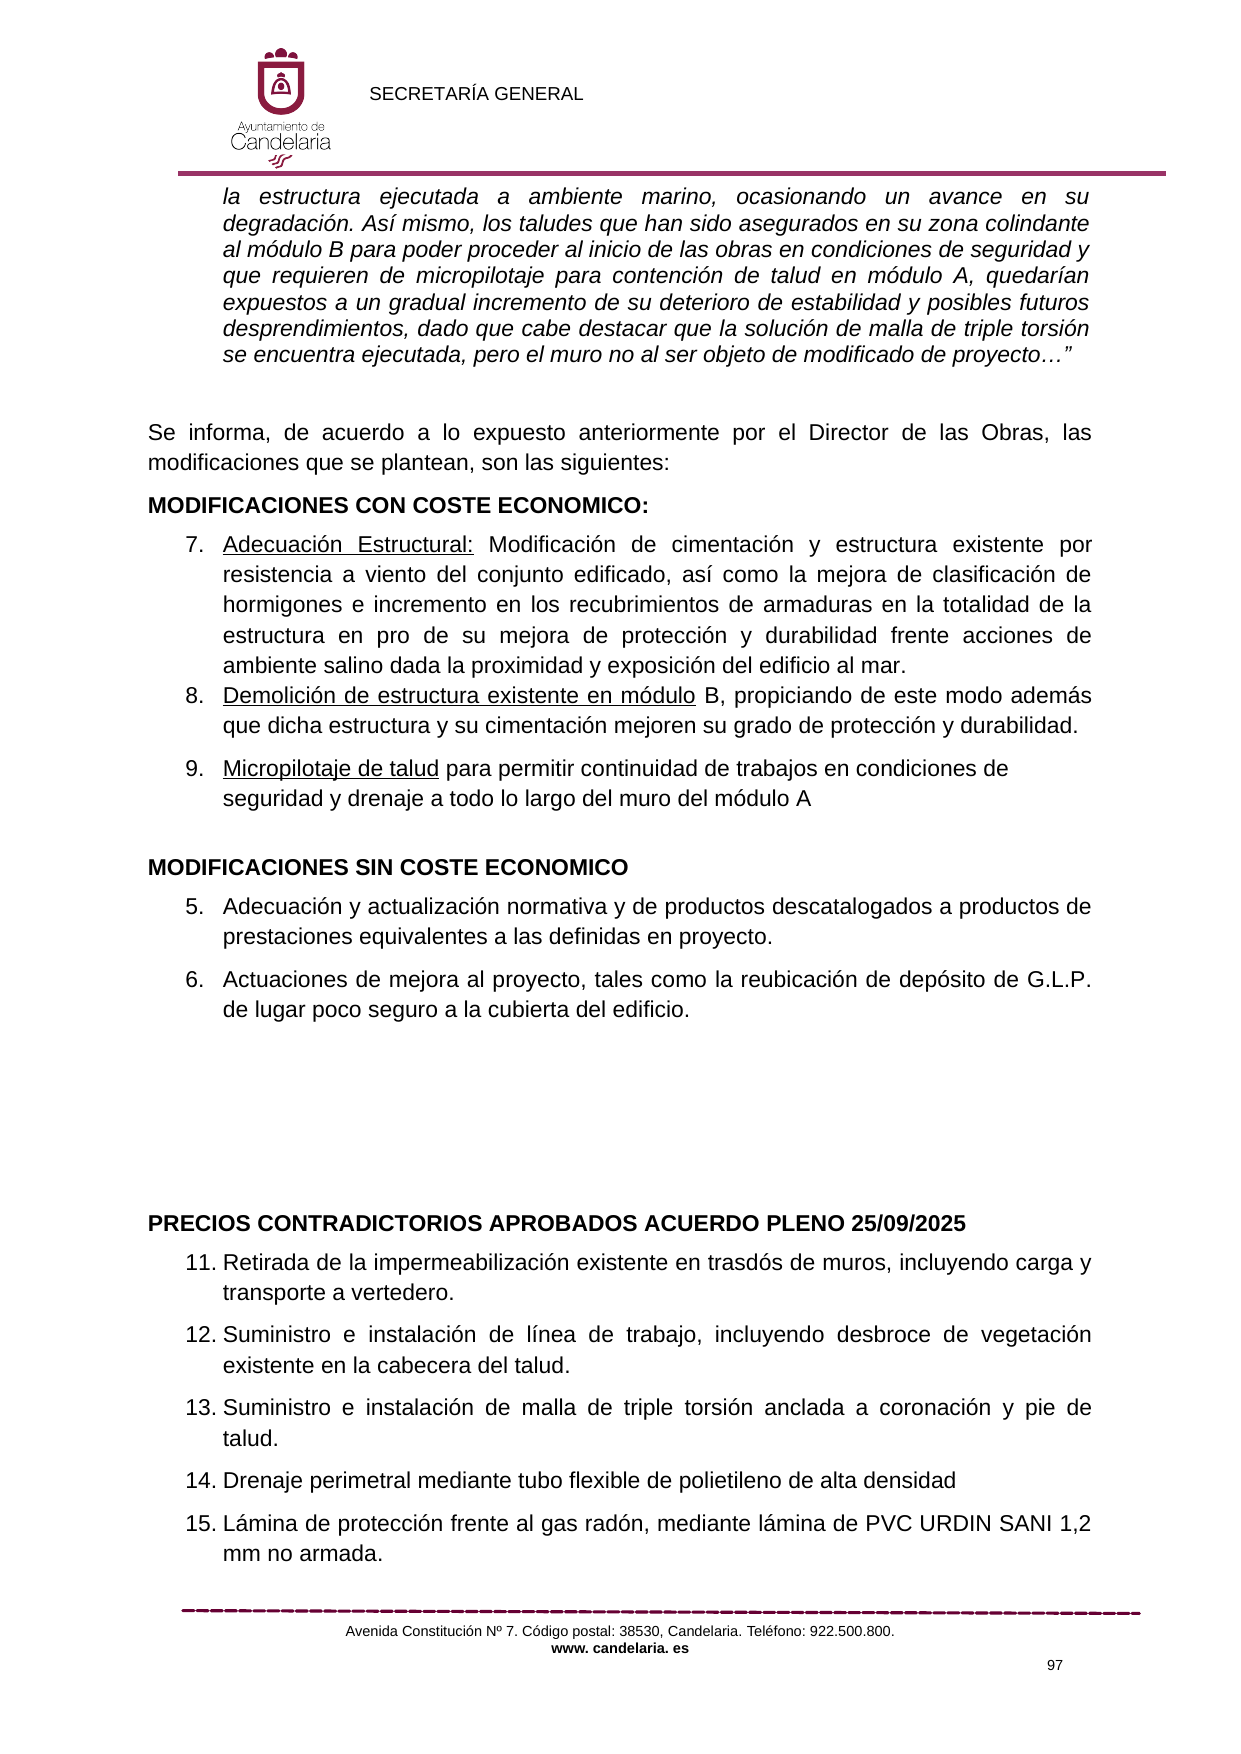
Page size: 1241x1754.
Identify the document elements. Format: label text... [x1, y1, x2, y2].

list Suministro e instalación de línea de trabajo, incluyendo desbroce de vegetación existente en la cabecera del talud. [185, 1321, 1092, 1378]
list Actuaciones de mejora al proyecto, tales como la reubicación de depósito de G.L.P. de lugar poco seguro a la cubierta del edificio. [185, 966, 1092, 1022]
list Micropilotaje de talud para permitir continuidad de trabajos en condiciones de seguridad y drenaje a todo lo largo del muro del módulo A [185, 755, 1092, 811]
list Adecuación y actualización normativa y de productos descatalogados a productos de prestaciones equivalentes a las definidas en proyecto. [185, 893, 1092, 949]
list Retirada de la impermeabilización existente en trasdós de muros, incluyendo carga y transporte a vertedero. [185, 1248, 1092, 1305]
list Adecuación Estructural: Modificación de cimentación y estructura existente por resistencia a viento del conjunto edificado, así como la mejora de clasificación de hormigones e incremento en los recubrimientos de armaduras en la totalidad de la estructura en pro de su mejora de protección y durabilidad frente acciones de ambiente salino dada la proximidad y exposición del edificio al mar. [185, 531, 1092, 678]
list Demolición de estructura existente en módulo B, propiciando de este modo además que dicha estructura y su cimentación mejoren su grado de protección y durabilidad. [185, 682, 1092, 738]
text MODIFICACIONES CON COSTE ECONOMICO: [148, 492, 1092, 518]
list Lámina de protección frente al gas radón, mediante lámina de PVC URDIN SANI 1,2 mm no armada. [185, 1510, 1092, 1567]
text MODIFICACIONES SIN COSTE ECONOMICO [148, 854, 1092, 881]
list Suministro e instalación de malla de triple torsión anclada a coronación y pie de talud. [185, 1394, 1092, 1451]
list la estructura ejecutada a ambiente marino, ocasionando un avance en su degradación. Así mismo, los taludes que han sido asegurados en su zona colindante al módulo B para poder proceder al inicio de las obras en condiciones de seguridad y que requieren de micropilotaje para contención de talud en módulo A, quedarían expuestos a un gradual incremento de su deterioro de estabilidad y posibles futuros desprendimientos, dado que cabe destacar que la solución de malla de triple torsión se encuentra ejecutada, pero el muro no al ser objeto de modificado de proyecto…” [185, 183, 1092, 368]
text Se informa, de acuerdo a lo expuesto anteriormente por el Director de las Obras, las modificaciones que se plantean, son las siguientes: [148, 419, 1092, 476]
list Drenaje perimetral mediante tubo flexible de polietileno de alta densidad [185, 1467, 1092, 1494]
text PRECIOS CONTRADICTORIOS APROBADOS ACUERDO PLENO 25/09/2025 [148, 1210, 1092, 1236]
